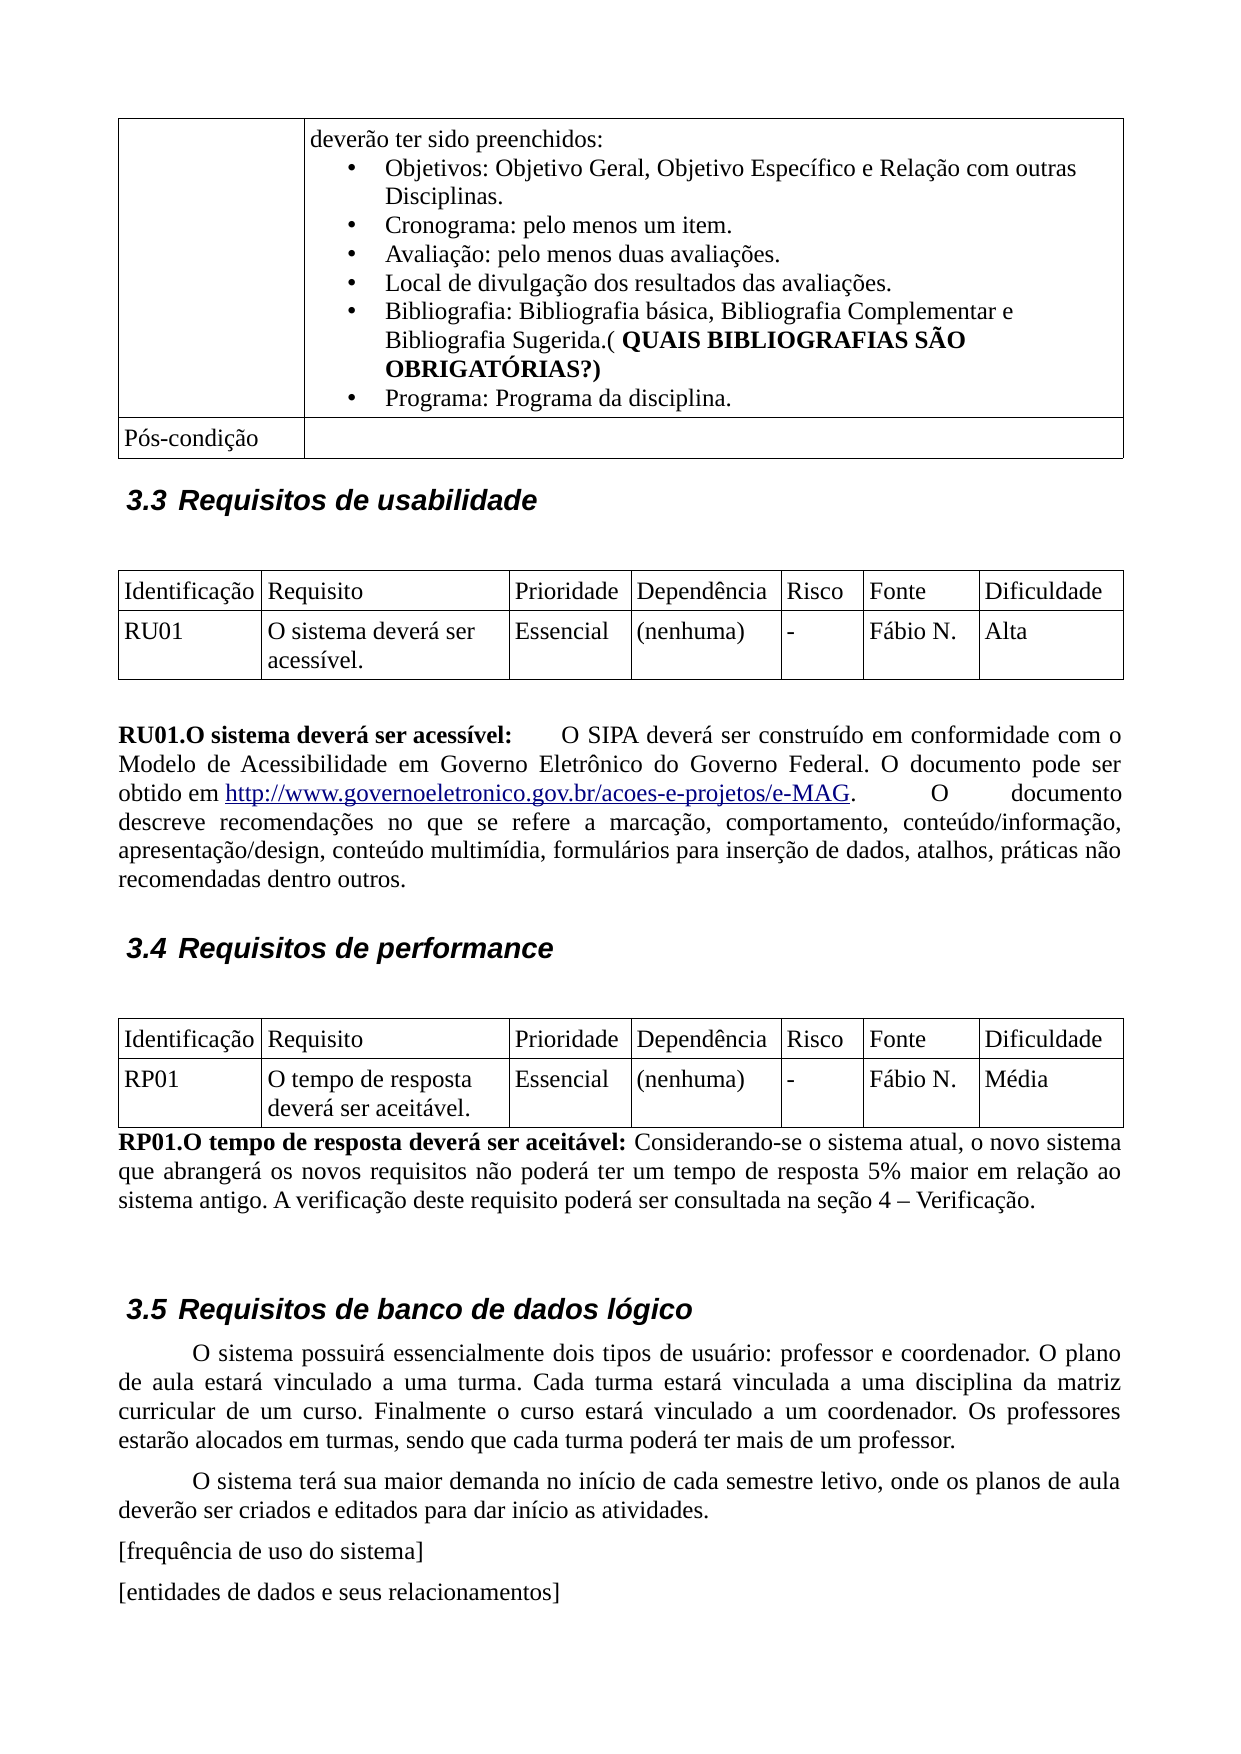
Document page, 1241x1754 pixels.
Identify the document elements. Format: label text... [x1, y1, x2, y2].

table_cell Essencial [510, 611, 631, 679]
table_header Requisito [262, 1019, 509, 1058]
subtitle Requisitos de usabilidade [118, 483, 1122, 516]
table_cell - [782, 611, 863, 679]
table_cell O tempo de resposta deverá ser aceitável. [262, 1059, 509, 1127]
table_cell RU01 [119, 611, 261, 679]
table_header Dependência [632, 1019, 781, 1058]
table_header Dificuldade [980, 1019, 1123, 1058]
table_header Risco [782, 1019, 863, 1058]
table_cell Essencial [510, 1059, 631, 1127]
table_header Dependência [632, 571, 781, 610]
table_cell - [782, 1059, 863, 1127]
table_header Prioridade [510, 571, 631, 610]
table_cell Alta [980, 611, 1123, 679]
table_header Identificação [119, 571, 261, 610]
table_cell Média [980, 1059, 1123, 1127]
table_header Prioridade [510, 1019, 631, 1058]
table_cell (nenhuma) [632, 611, 781, 679]
subtitle Requisitos de banco de dados lógico [118, 1292, 1122, 1326]
table_cell Fábio N. [864, 1059, 979, 1127]
text [frequência de uso do sistema] [118, 1536, 1122, 1565]
text RP01.O tempo de resposta deverá ser aceitável: Considerando-se o sistema atual, o novo sistema que abrangerá os novos requisitos não poderá ter um tempo de resposta 5% maior em relação ao sistema antigo. A verificação deste requisito poderá ser consultada na seção 4 – Verificação. [118, 1128, 1122, 1214]
table_header Fonte [864, 1019, 979, 1058]
table_header Dificuldade [980, 571, 1123, 610]
table_header Fonte [864, 571, 979, 610]
text O sistema terá sua maior demanda no início de cada semestre letivo, onde os planos de aula deverão ser criados e editados para dar início as atividades. [118, 1466, 1122, 1523]
table_cell [119, 119, 304, 417]
table_cell O sistema deverá ser acessível. [262, 611, 509, 679]
table_cell (nenhuma) [632, 1059, 781, 1127]
subtitle Requisitos de performance [118, 931, 1122, 964]
text O sistema possuirá essencialmente dois tipos de usuário: professor e coordenador. O plano de aula estará vinculado a uma turma. Cada turma estará vinculada a uma disciplina da matriz curricular de um curso. Finalmente o curso estará vinculado a um coordenador. Os professores estarão alocados em turmas, sendo que cada turma poderá ter mais de um professor. [118, 1338, 1122, 1453]
table_cell [305, 418, 1123, 457]
table_header Requisito [262, 571, 509, 610]
table_cell deverão ter sido preenchidos: Objetivos: Objetivo Geral, Objetivo Específico e Relação com outras Disciplinas. Cronograma: pelo menos um item. Avaliação: pelo menos duas avaliações. Local de divulgação dos resultados das avaliações. Bibliografia: Bibliografia básica, Bibliografia Complementar e Bibliografia Sugerida.( QUAIS BIBLIOGRAFIAS SÃO OBRIGATÓRIAS?) Programa: Programa da disciplina. [305, 119, 1123, 417]
table_header Identificação [119, 1019, 261, 1058]
text RU01.O sistema deverá ser acessível: O SIPA deverá ser construído em conformidade com o Modelo de Acessibilidade em Governo Eletrônico do Governo Federal. O documento pode ser obtido em http://www.governoeletronico.gov.br/acoes-e-projetos/e-MAG. O documento descreve recomendações no que se refere a marcação, comportamento, conteúdo/informação, apresentação/design, conteúdo multimídia, formulários para inserção de dados, atalhos, práticas não recomendadas dentro outros. [118, 721, 1122, 893]
table_header Risco [782, 571, 863, 610]
table_cell Fábio N. [864, 611, 979, 679]
table_cell Pós-condição [119, 418, 304, 457]
table_cell RP01 [119, 1059, 261, 1127]
text [entidades de dados e seus relacionamentos] [118, 1577, 1122, 1606]
